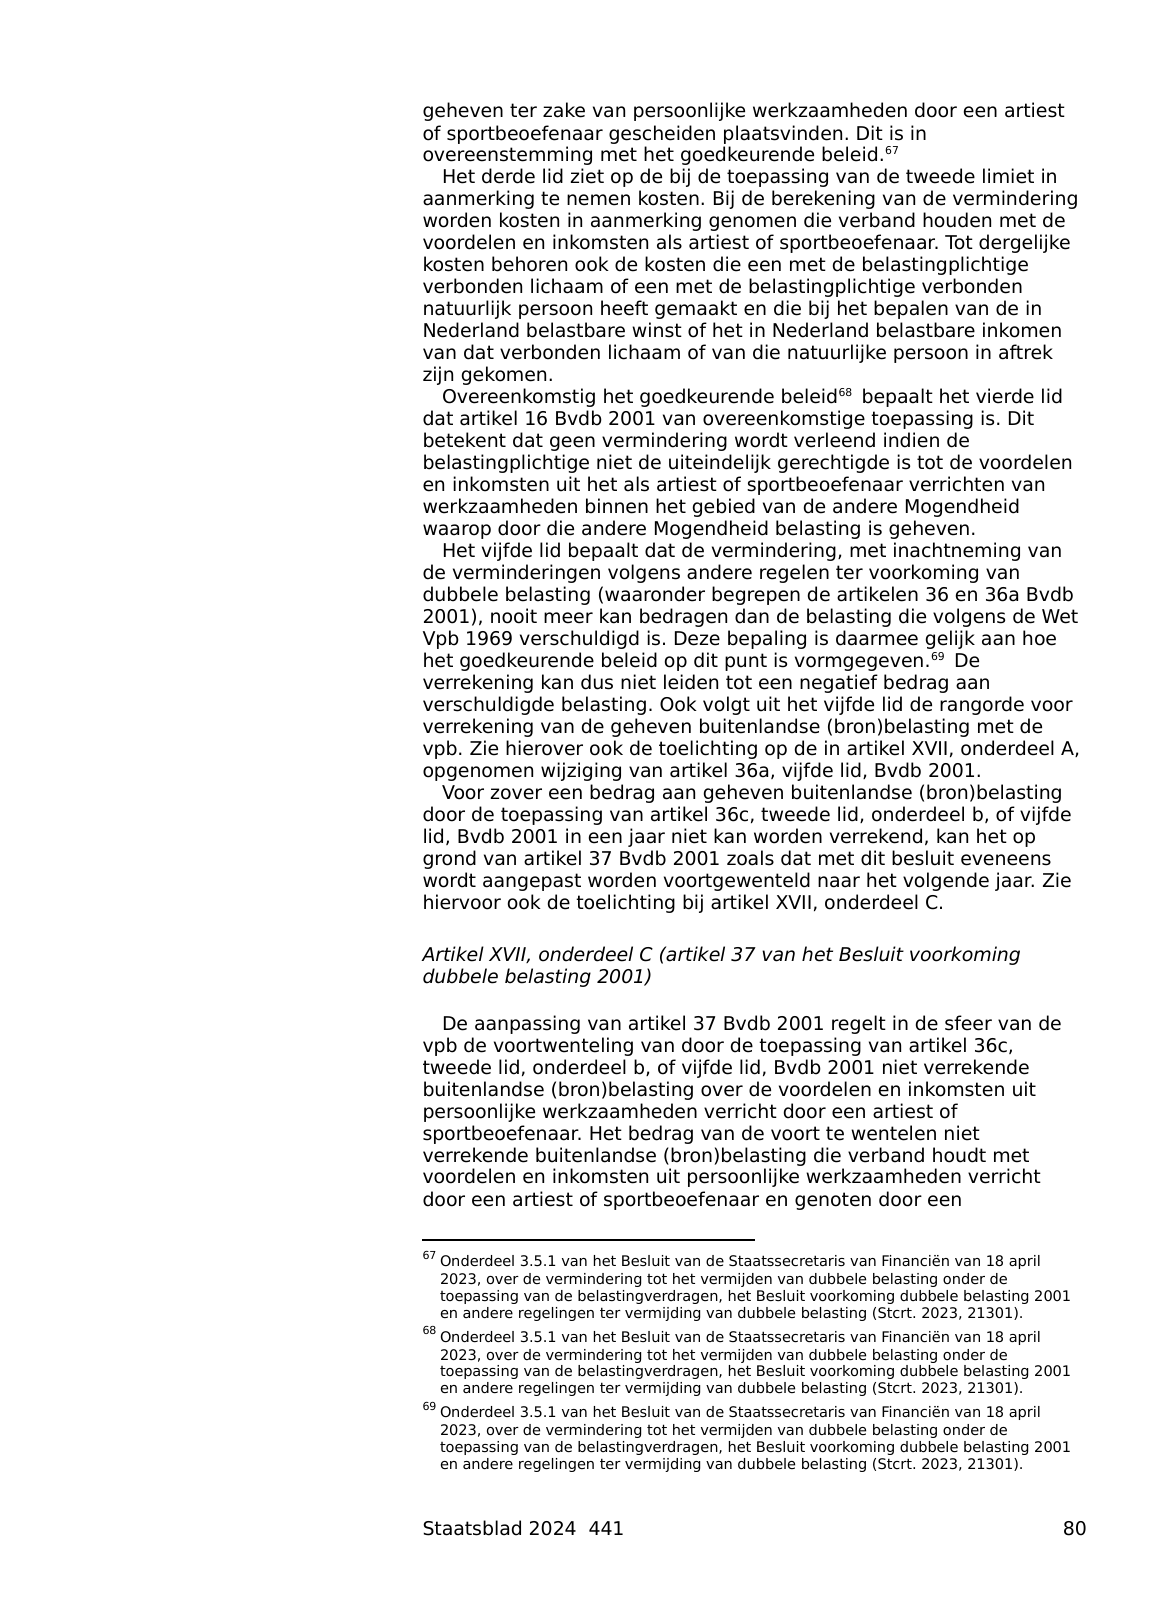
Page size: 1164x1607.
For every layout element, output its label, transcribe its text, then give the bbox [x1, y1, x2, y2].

text Voor zover een bedrag aan geheven buitenlandse (bron)belasting door de toepassing van artikel 36c, tweede lid, onderdeel b, of vijfde lid, Bvdb 2001 in een jaar niet kan worden verrekend, kan het op grond van artikel 37 Bvdb 2001 zoals dat met dit besluit eveneens wordt aangepast worden voortgewenteld naar het volgende jaar. Zie hiervoor ook de toelichting bij artikel XVII, onderdeel C. [422, 782, 1087, 914]
text geheven ter zake van persoonlijke werkzaamheden door een artiest of sportbeoefenaar gescheiden plaatsvinden. Dit is in overeenstemming met het goedkeurende beleid. [422, 100, 1087, 166]
text Onderdeel 3.5.1 van het Besluit van de Staatssecretaris van Financiën van 18 april 2023, over de vermindering tot het vermijden van dubbele belasting onder de toepassing van de belastingverdragen, het Besluit voorkoming dubbele belasting 2001 en andere regelingen ter vermijding van dubbele belasting (Stcrt. 2023, 21301). [422, 1400, 1087, 1473]
text Het vijfde lid bepaalt dat de vermindering, met inachtneming van de verminderingen volgens andere regelen ter voorkoming van dubbele belasting (waaronder begrepen de artikelen 36 en 36a Bvdb 2001), nooit meer kan bedragen dan de belasting die volgens de Wet Vpb 1969 verschuldigd is. Deze bepaling is daarmee gelijk aan hoe het goedkeurende beleid op dit punt is vormgegeven. De verrekening kan dus niet leiden tot een negatief bedrag aan verschuldigde belasting. Ook volgt uit het vijfde lid de rangorde voor verrekening van de geheven buitenlandse (bron)belasting met de vpb. Zie hierover ook de toelichting op de in artikel XVII, onderdeel A, opgenomen wijziging van artikel 36a, vijfde lid, Bvdb 2001. [422, 540, 1087, 782]
text Onderdeel 3.5.1 van het Besluit van de Staatssecretaris van Financiën van 18 april 2023, over de vermindering tot het vermijden van dubbele belasting onder de toepassing van de belastingverdragen, het Besluit voorkoming dubbele belasting 2001 en andere regelingen ter vermijding van dubbele belasting (Stcrt. 2023, 21301). [422, 1249, 1087, 1322]
text De aanpassing van artikel 37 Bvdb 2001 regelt in de sfeer van de vpb de voortwenteling van door de toepassing van artikel 36c, tweede lid, onderdeel b, of vijfde lid, Bvdb 2001 niet verrekende buitenlandse (bron)belasting over de voordelen en inkomsten uit persoonlijke werkzaamheden verricht door een artiest of sportbeoefenaar. Het bedrag van de voort te wentelen niet verrekende buitenlandse (bron)belasting die verband houdt met voordelen en inkomsten uit persoonlijke werkzaamheden verricht door een artiest of sportbeoefenaar en genoten door een [422, 1013, 1087, 1210]
text Onderdeel 3.5.1 van het Besluit van de Staatssecretaris van Financiën van 18 april 2023, over de vermindering tot het vermijden van dubbele belasting onder de toepassing van de belastingverdragen, het Besluit voorkoming dubbele belasting 2001 en andere regelingen ter vermijding van dubbele belasting (Stcrt. 2023, 21301). [422, 1324, 1087, 1397]
text Overeenkomstig het goedkeurende beleid bepaalt het vierde lid dat artikel 16 Bvdb 2001 van overeenkomstige toepassing is. Dit betekent dat geen vermindering wordt verleend indien de belastingplichtige niet de uiteindelijk gerechtigde is tot de voordelen en inkomsten uit het als artiest of sportbeoefenaar verrichten van werkzaamheden binnen het gebied van de andere Mogendheid waarop door die andere Mogendheid belasting is geheven. [422, 386, 1087, 540]
text Het derde lid ziet op de bij de toepassing van de tweede limiet in aanmerking te nemen kosten. Bij de berekening van de vermindering worden kosten in aanmerking genomen die verband houden met de voordelen en inkomsten als artiest of sportbeoefenaar. Tot dergelijke kosten behoren ook de kosten die een met de belastingplichtige verbonden lichaam of een met de belastingplichtige verbonden natuurlijk persoon heeft gemaakt en die bij het bepalen van de in Nederland belastbare winst of het in Nederland belastbare inkomen van dat verbonden lichaam of van die natuurlijke persoon in aftrek zijn gekomen. [422, 166, 1087, 386]
subtitle Artikel XVII, onderdeel C (artikel 37 van het Besluit voorkoming dubbele belasting 2001) [422, 944, 1087, 988]
